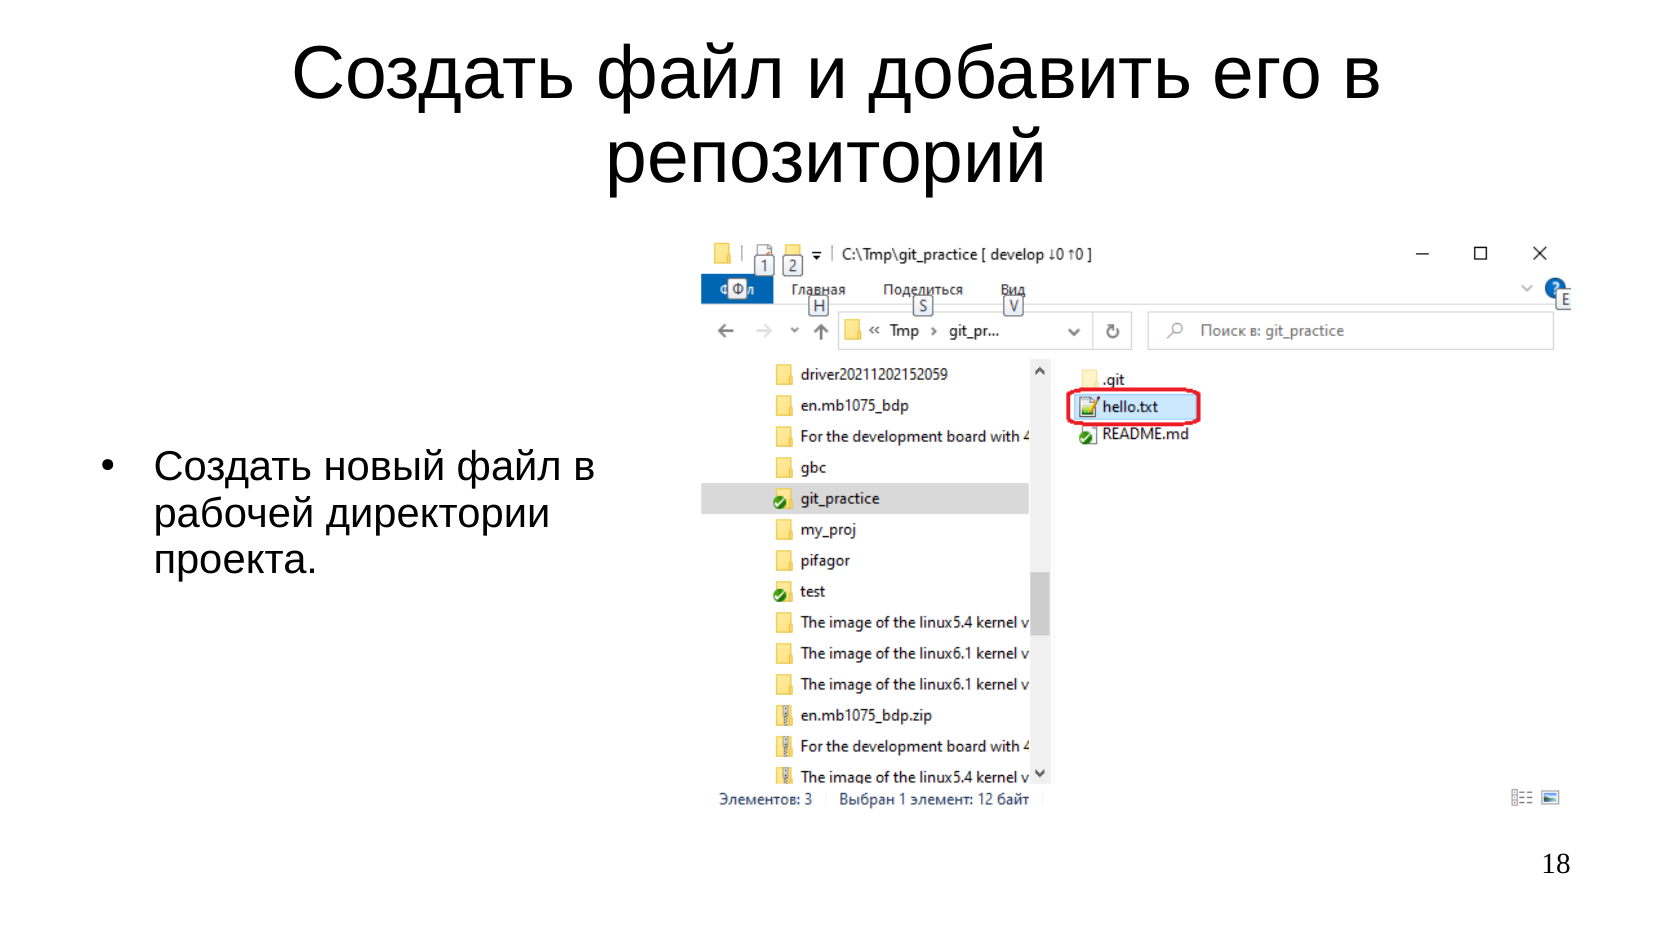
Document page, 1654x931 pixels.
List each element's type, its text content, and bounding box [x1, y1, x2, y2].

list Создать новый файл в рабочей директории проекта. [82, 442, 680, 621]
title Создать файл и добавить его в репозиторий [82, 30, 1571, 199]
picture [700, 234, 1571, 815]
